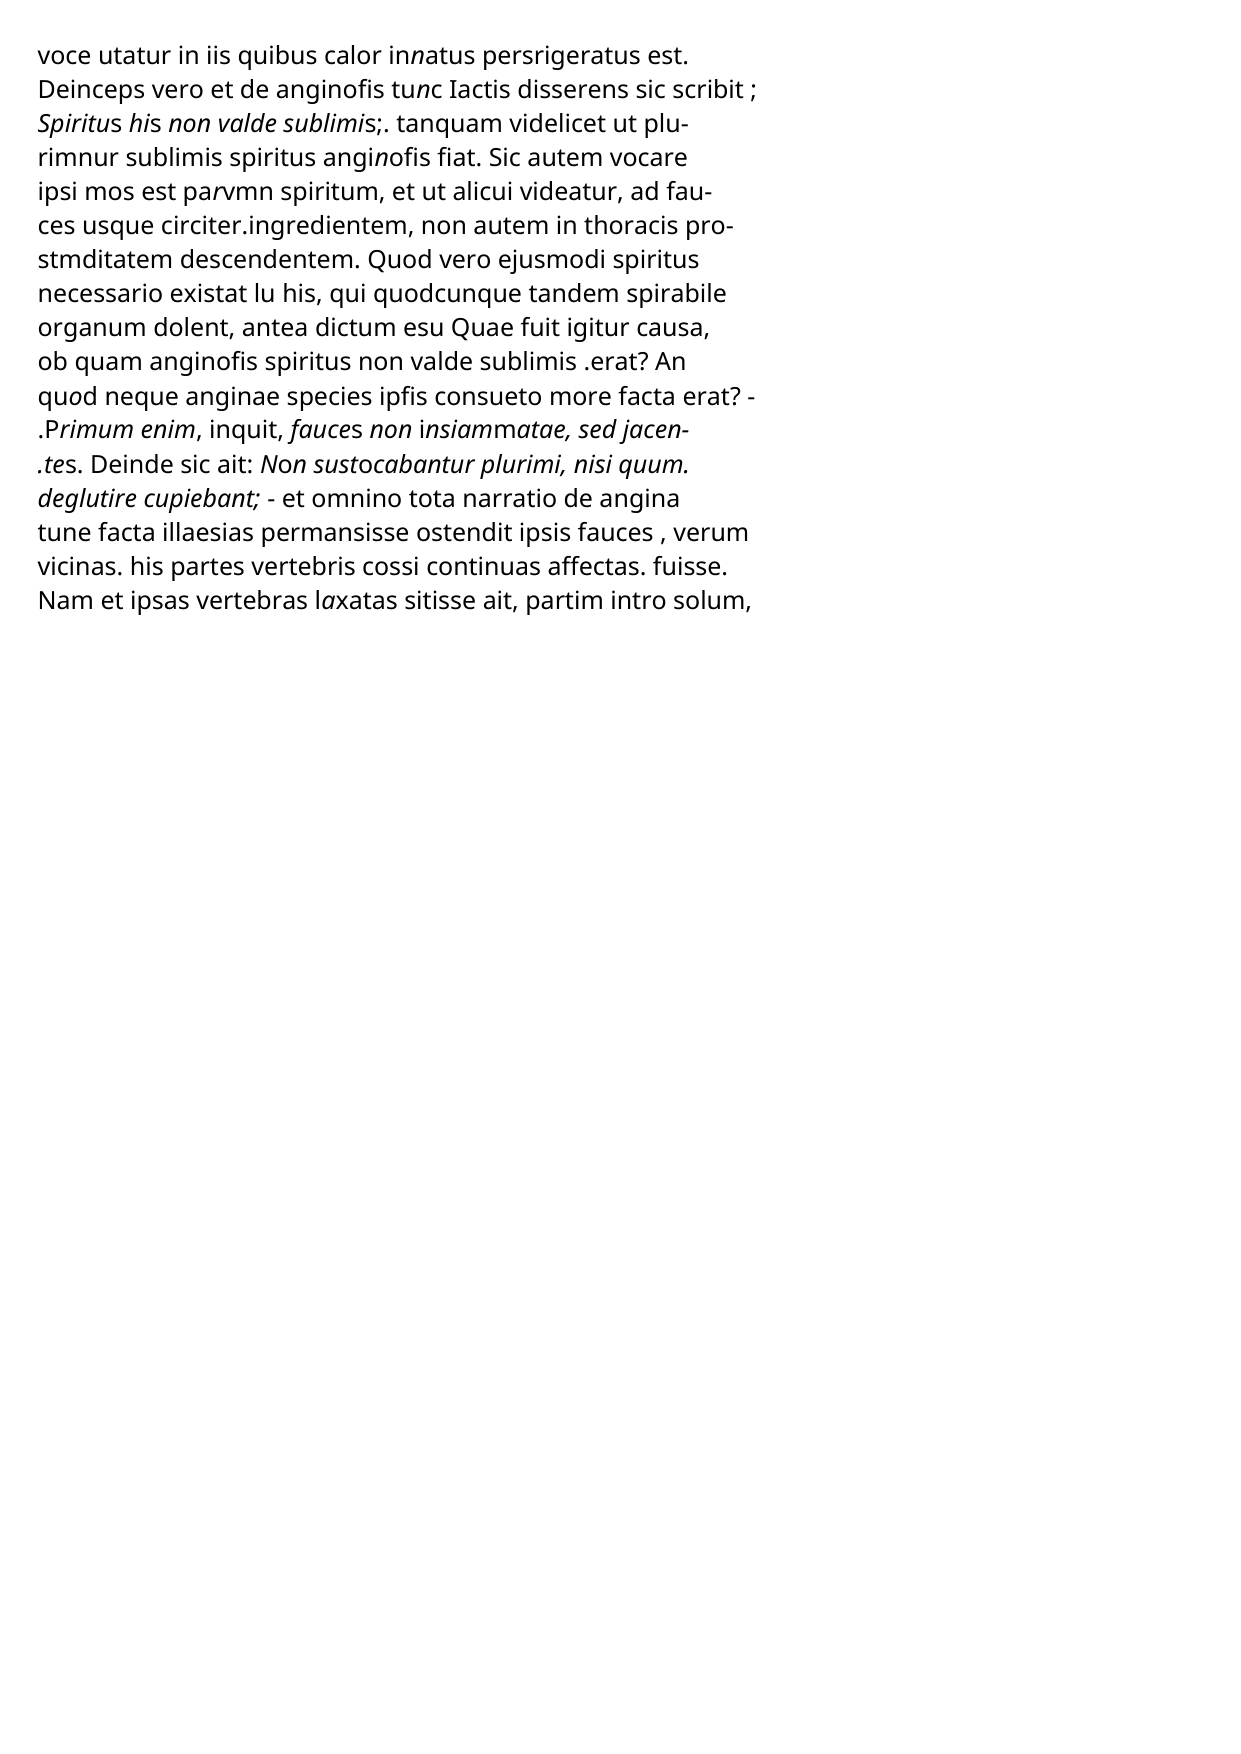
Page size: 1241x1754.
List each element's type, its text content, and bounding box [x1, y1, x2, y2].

text voce utatur in iis quibus calor innatus persrigeratus est. Deinceps vero et de anginofis tunc Iactis disserens sic scribit ; Spiritus his non valde sublimis;. tanquam videlicet ut plu- rimnur sublimis spiritus anginofis fiat. Sic autem vocare ipsi mos est parvmn spiritum, et ut alicui videatur, ad fau- ces usque circiter.ingredientem, non autem in thoracis pro- stmditatem descendentem. Quod vero ejusmodi spiritus necessario existat lu his, qui quodcunque tandem spirabile organum dolent, antea dictum esu Quae fuit igitur causa, ob quam anginofis spiritus non valde sublimis .erat? An quod neque anginae species ipfis consueto more facta erat? - .Primum enim, inquit, fauces non insiammatae, sed jacen- .tes. Deinde sic ait: Non sustocabantur plurimi, nisi quum. deglutire cupiebant; - et omnino tota narratio de angina tune facta illaesias permansisse ostendit ipsis fauces , verum vicinas. his partes vertebris cossi continuas affectas. fuisse. Nam et ipsas vertebras laxatas sitisse ait, partim intro solum, [37, 37, 1203, 617]
